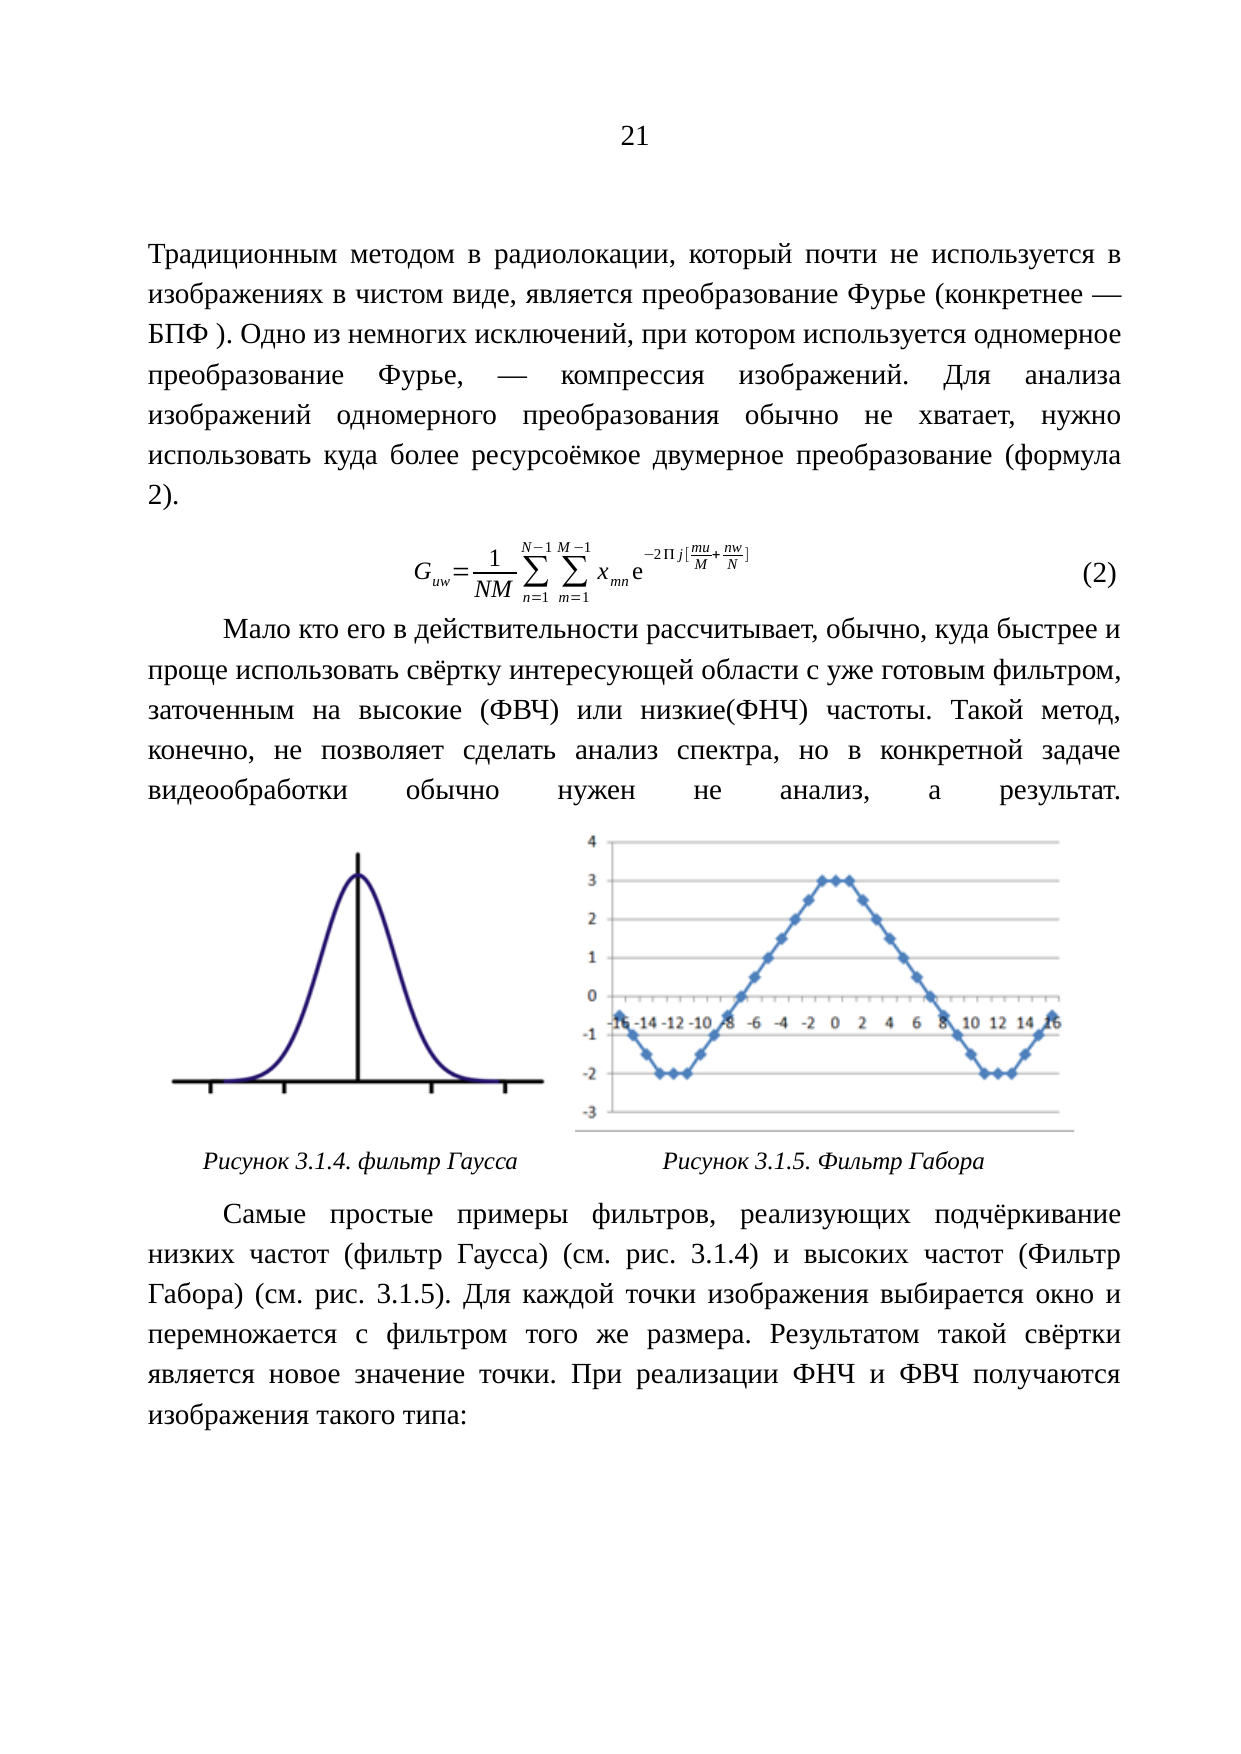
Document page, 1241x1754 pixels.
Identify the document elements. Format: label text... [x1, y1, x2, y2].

table_header [148, 532, 1014, 612]
picture [147, 825, 1075, 1132]
text Самые простые примеры фильтров, реализующих подчёркивание низких частот (фильтр Гаусса) (см. рис. 3.1.4) и высоких частот (Фильтр Габора) (см. рис. 3.1.5). Для каждой точки изображения выбирается окно и перемножается с фильтром того же размера. Результатом такой свёртки является новое значение точки. При реализации ФНЧ и ФВЧ получаются изображения такого типа: [148, 1196, 1122, 1430]
text Рисунок 3.1.5. Фильтр Габора [575, 1132, 1074, 1174]
text Мало кто его в действительности рассчитывает, обычно, куда быстрее и проще использовать свёртку интересующей области с уже готовым фильтром, заточенным на высокие (ФВЧ) или низкие(ФНЧ) частоты. Такой метод, конечно, не позволяет сделать анализ спектра, но в конкретной задаче видеообработки обычно нужен не анализ, а результат. [148, 612, 1122, 1174]
text Традиционным методом в радиолокации, который почти не используется в изображениях в чистом виде, является преобразование Фурье (конкретнее — БПФ ). Одно из немногих исключений, при котором используется одномерное преобразование Фурье, — компрессия изображений. Для анализа изображений одномерного преобразования обычно не хватает, нужно использовать куда более ресурсоёмкое двумерное преобразование (формула 2). [148, 236, 1122, 511]
table_header (2) [1014, 532, 1122, 612]
text Рисунок 3.1.4. фильтр Гаусса [148, 1132, 575, 1174]
